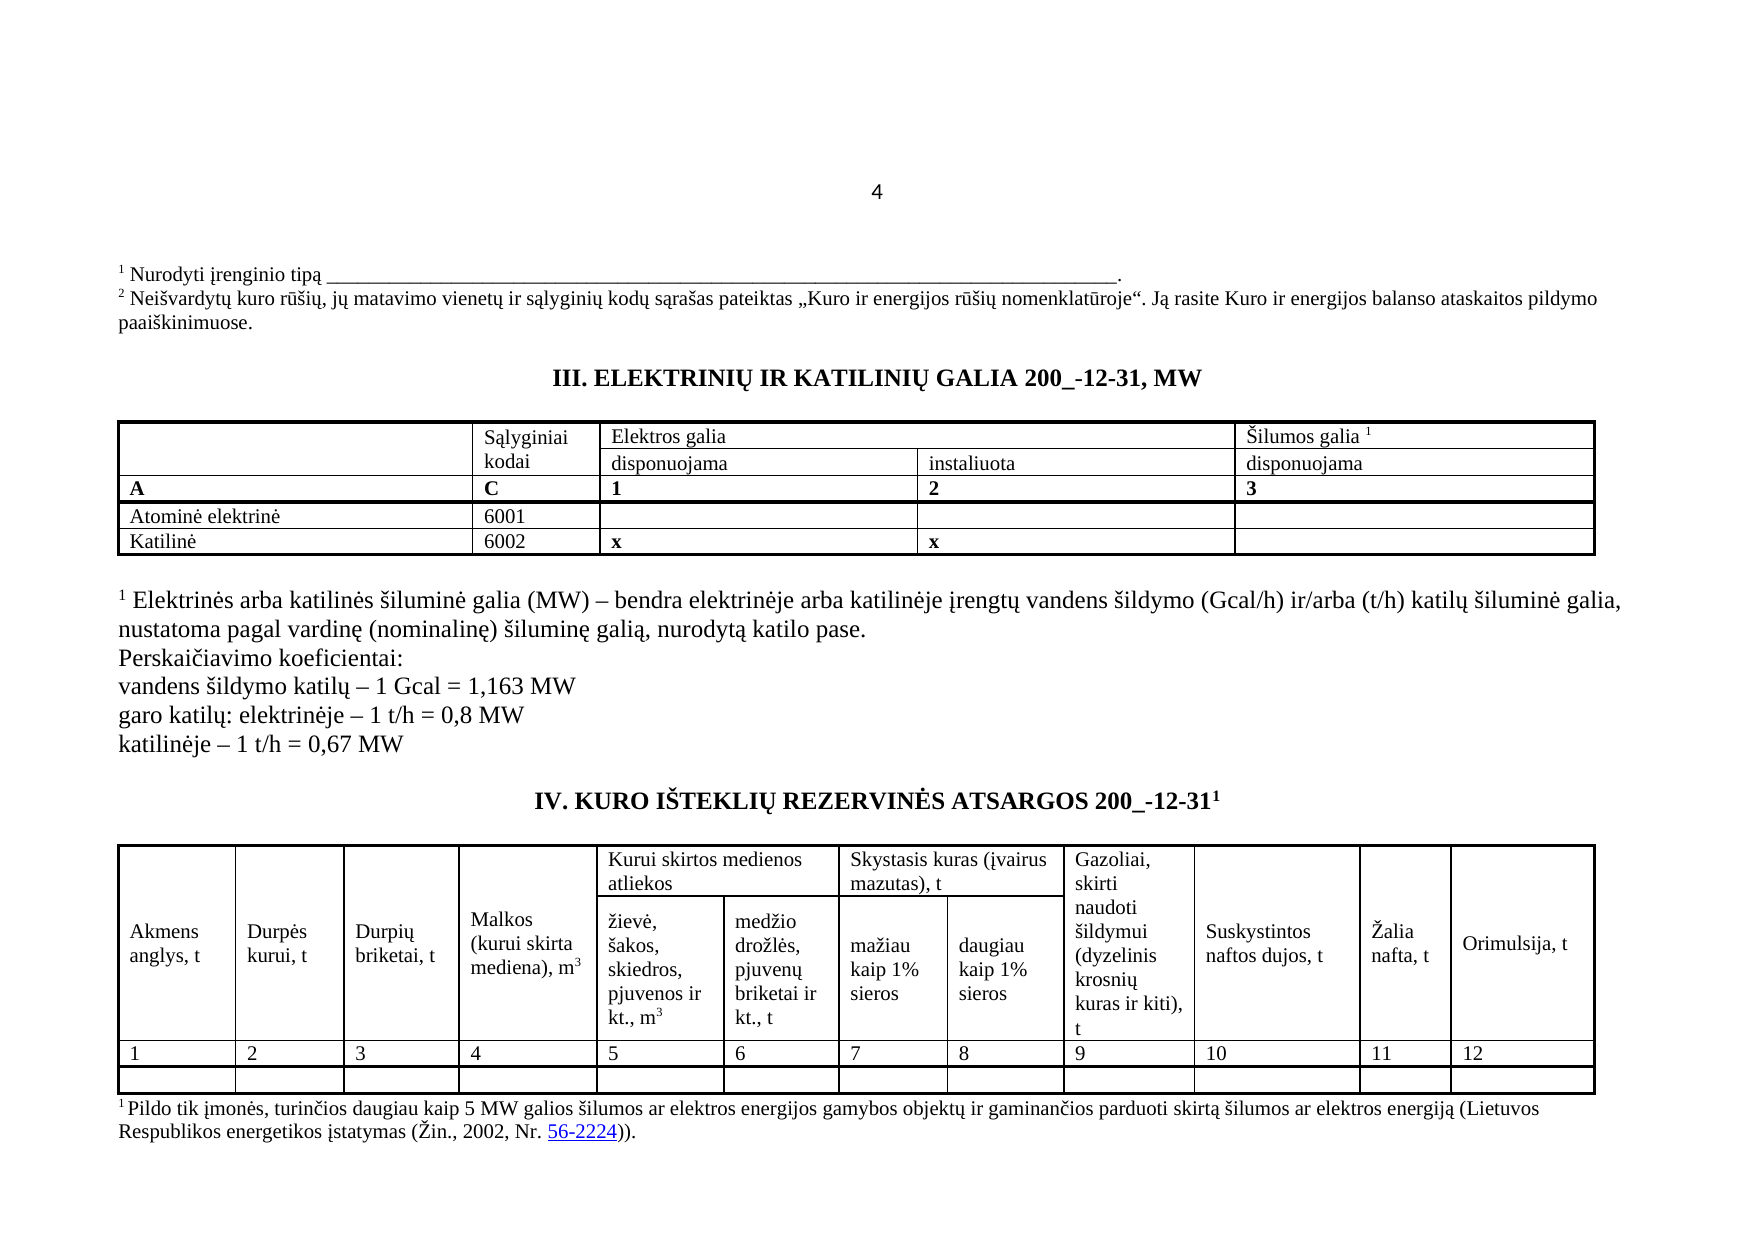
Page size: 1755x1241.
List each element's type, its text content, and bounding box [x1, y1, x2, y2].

table_cell [1452, 1068, 1593, 1092]
text Perskaičiavimo koeficientai: [118, 643, 1636, 671]
table_header Durpių briketai, t [345, 847, 458, 1039]
table_cell [1236, 529, 1593, 553]
table_cell 6001 [473, 504, 599, 528]
text III. elektrinių ir katilinių galia 200_-12-31, MW [118, 363, 1636, 392]
table_cell [1065, 1068, 1194, 1092]
table_header Durpės kurui, t [236, 847, 343, 1039]
table_cell [120, 1068, 235, 1092]
table_cell 11 [1361, 1041, 1450, 1065]
table_cell 2 [236, 1041, 343, 1065]
table_cell 4 [460, 1041, 596, 1065]
table_cell [948, 1068, 1063, 1092]
table_cell x [601, 529, 917, 553]
table_header Gazoliai, skirti naudoti šildymui (dyzelinis krosnių kuras ir kiti), t [1065, 847, 1194, 1039]
table_cell 9 [1065, 1041, 1194, 1065]
table_cell medžio drožlės, pjuvenų briketai ir kt., t [725, 897, 838, 1039]
table_cell [840, 1068, 947, 1092]
table_cell Katilinė [120, 529, 472, 553]
table_cell 3 [345, 1041, 458, 1065]
table_cell [1361, 1068, 1450, 1092]
table_cell Atominė elektrinė [120, 504, 472, 528]
table_cell [918, 504, 1234, 528]
table_cell 8 [948, 1041, 1063, 1065]
table_cell 2 [918, 476, 1234, 500]
table_header Orimulsija, t [1452, 847, 1593, 1039]
table_cell c [473, 476, 599, 500]
table_cell disponuojama [601, 449, 917, 475]
text katilinėje – 1 t/h = 0,67 MW [118, 729, 1636, 758]
table_cell 3 [1236, 476, 1593, 500]
table_cell 10 [1195, 1041, 1359, 1065]
table_header Malkos (kurui skirta mediena), m3 [460, 847, 596, 1039]
table_cell daugiau kaip 1% sieros [948, 897, 1063, 1039]
table_header Šilumos galia 1 [1236, 424, 1593, 448]
text 1 Elektrinės arba katilinės šiluminė galia (MW) – bendra elektrinėje arba katilinėje įrengtų vandens šildymo (Gcal/h) ir/arba (t/h) katilų šiluminė galia, nustatoma pagal vardinę (nominalinę) šiluminę galią, nurodytą katilo pase. [118, 585, 1636, 643]
table_header Akmens anglys, t [120, 847, 235, 1039]
table_header Žalia nafta, t [1361, 847, 1450, 1039]
table_cell disponuojama [1236, 449, 1593, 475]
text 1 Pildo tik įmonės, turinčios daugiau kaip 5 MW galios šilumos ar elektros energijos gamybos objektų ir gaminančios parduoti skirtą šilumos ar elektros energiją (Lietuvos Respublikos energetikos įstatymas (Žin., 2002, Nr. 56-2224)). [118, 1095, 1636, 1143]
table_cell žievė, šakos, skiedros, pjuvenos ir kt., m3 [598, 897, 723, 1039]
table_cell 1 [601, 476, 917, 500]
table_cell [345, 1068, 458, 1092]
table_cell 5 [598, 1041, 723, 1065]
text IV. Kuro išteklių Rezervinės atsargos 200_-12-311 [118, 786, 1636, 815]
table_cell [725, 1068, 838, 1092]
text vandens šildymo katilų – 1 Gcal = 1,163 MW [118, 671, 1636, 700]
text 2 Neišvardytų kuro rūšių, jų matavimo vienetų ir sąlyginių kodų sąrašas pateiktas „Kuro ir energijos rūšių nomenklatūroje“. Ją rasite Kuro ir energijos balanso ataskaitos pildymo paaiškinimuose. [118, 286, 1636, 334]
table_header Kurui skirtos medienos atliekos [598, 847, 838, 895]
table_cell [1236, 504, 1593, 528]
table_header [120, 424, 472, 475]
table_cell [460, 1068, 596, 1092]
table_cell A [120, 476, 472, 500]
table_cell [598, 1068, 723, 1092]
table_cell [601, 504, 917, 528]
table_cell 7 [840, 1041, 947, 1065]
table_cell 1 [120, 1041, 235, 1065]
table_cell [236, 1068, 343, 1092]
table_header Sąlyginiai kodai [473, 424, 599, 475]
table_cell 6 [725, 1041, 838, 1065]
table_cell [1195, 1068, 1359, 1092]
table_header Elektros galia [601, 424, 1234, 448]
text 1 Nurodyti įrenginio tipą . [118, 262, 1636, 286]
table_header Skystasis kuras (įvairus mazutas), t [840, 847, 1063, 895]
table_cell 6002 [473, 529, 599, 553]
table_header Suskystintos naftos dujos, t [1195, 847, 1359, 1039]
text garo katilų: elektrinėje – 1 t/h = 0,8 MW [118, 700, 1636, 729]
table_cell x [918, 529, 1234, 553]
table_cell 12 [1452, 1041, 1593, 1065]
table_cell instaliuota [918, 449, 1234, 475]
table_cell mažiau kaip 1% sieros [840, 897, 947, 1039]
